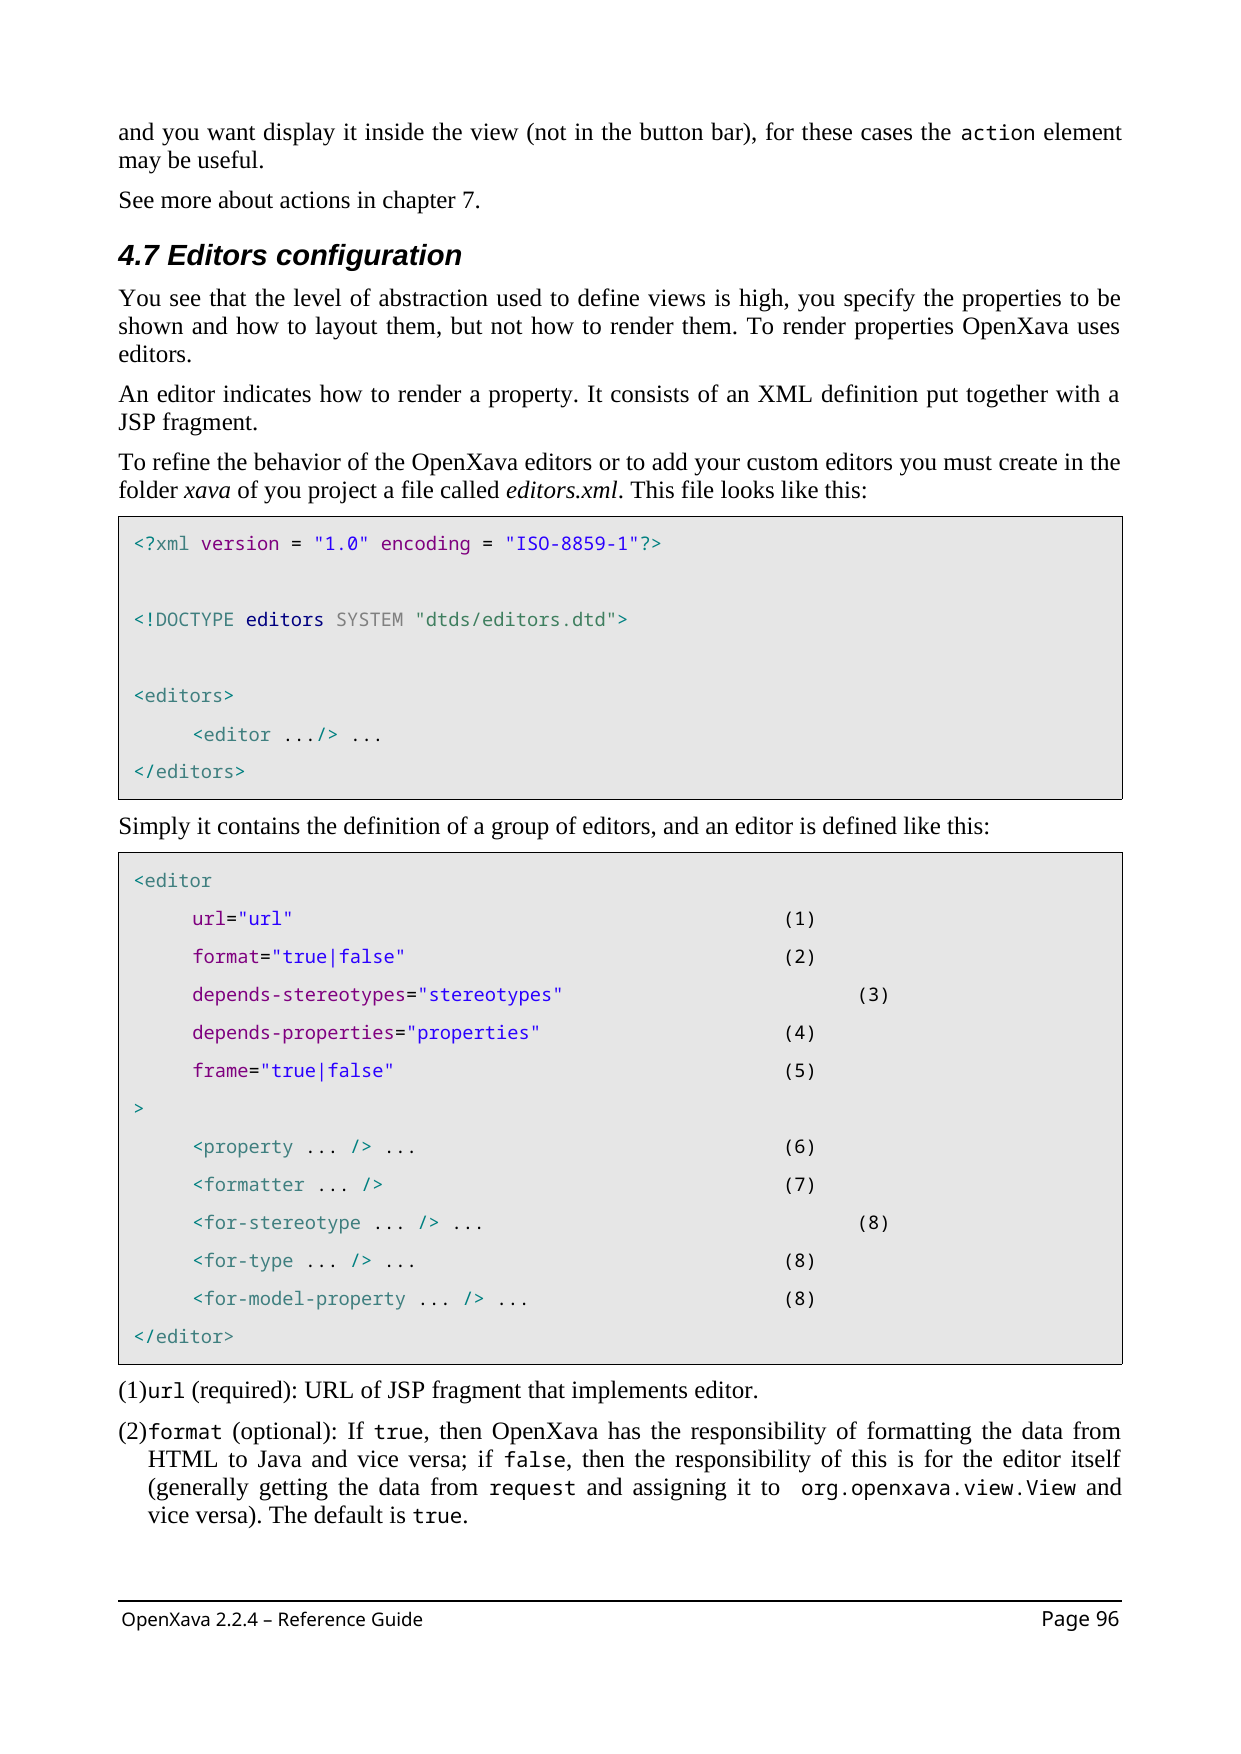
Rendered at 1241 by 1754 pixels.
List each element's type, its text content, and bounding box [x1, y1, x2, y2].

text You see that the level of abstraction used to define views is high, you specify the properties to be shown and how to layout them, but not how to render them. To render properties OpenXava uses editors. [118, 284, 1122, 368]
list format (optional): If true, then OpenXava has the responsibility of formatting the data from HTML to Java and vice versa; if false, then the responsibility of this is for the editor itself (generally getting the data from request and assigning it to org.openxava.view.View and vice versa). The default is true. [118, 1417, 1122, 1530]
text <for-stereotype ... /> ... (8) [119, 1194, 1122, 1232]
text To refine the behavior of the OpenXava editors or to add your custom editors you must create in the folder xava of you project a file called editors.xml. This file looks like this: [118, 448, 1122, 503]
text <for-model-property ... /> ... (8) [119, 1270, 1122, 1308]
text <formatter ... /> (7) [119, 1156, 1122, 1194]
text </editor> [119, 1308, 1122, 1364]
text url="url" (1) [119, 890, 1122, 928]
text format="true|false" (2) [119, 928, 1122, 966]
text depends-stereotypes="stereotypes" (3) [119, 966, 1122, 1004]
text frame="true|false" (5) [119, 1042, 1122, 1080]
text Simply it contains the definition of a group of editors, and an editor is defined like this: [118, 812, 1122, 839]
text <for-type ... /> ... (8) [119, 1232, 1122, 1270]
text <editors> [119, 668, 1122, 706]
text </editors> [119, 744, 1122, 799]
text An editor indicates how to render a property. It consists of an XML definition put together with a JSP fragment. [118, 380, 1122, 436]
text <editor .../> ... [119, 706, 1122, 744]
text depends-properties="properties" (4) [119, 1004, 1122, 1042]
list url (required): URL of JSP fragment that implements editor. [118, 1376, 1122, 1404]
text and you want display it inside the view (not in the button bar), for these cases the action element may be useful. [118, 118, 1122, 174]
text <editor [119, 853, 1122, 890]
text > [119, 1080, 1122, 1118]
subtitle Editors configuration [118, 239, 1122, 272]
text <?xml version = "1.0" encoding = "ISO-8859-1"?> [119, 517, 1122, 554]
text <property ... /> ... (6) [119, 1118, 1122, 1156]
text <!DOCTYPE editors SYSTEM "dtds/editors.dtd"> [119, 592, 1122, 630]
text See more about actions in chapter 7. [118, 187, 1122, 214]
